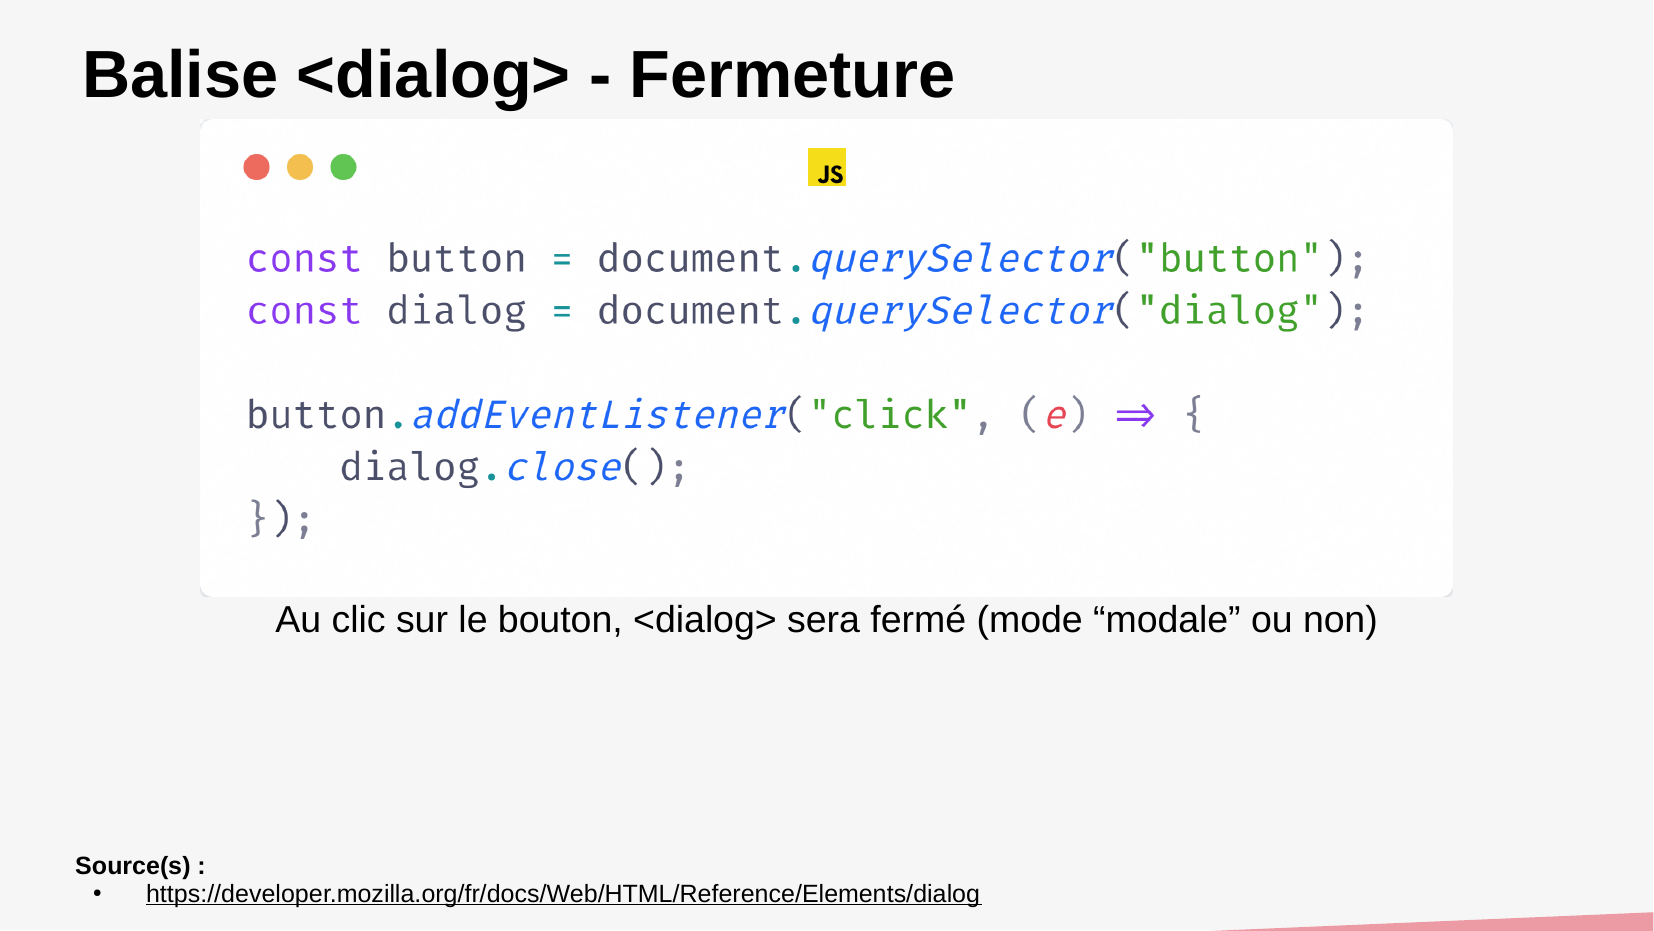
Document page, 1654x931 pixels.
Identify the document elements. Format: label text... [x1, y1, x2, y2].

picture [200, 119, 1453, 591]
text_box [1209, 912, 1654, 931]
text_box Source(s) : https://developer.mozilla.org/fr/docs/Web/HTML/Reference/Elements/dialog [60, 815, 1546, 916]
text_box Au clic sur le bouton, <dialog> sera fermé (mode “modale” ou non) [118, 591, 1536, 650]
title Balise <dialog> - Fermeture [82, 37, 1571, 114]
